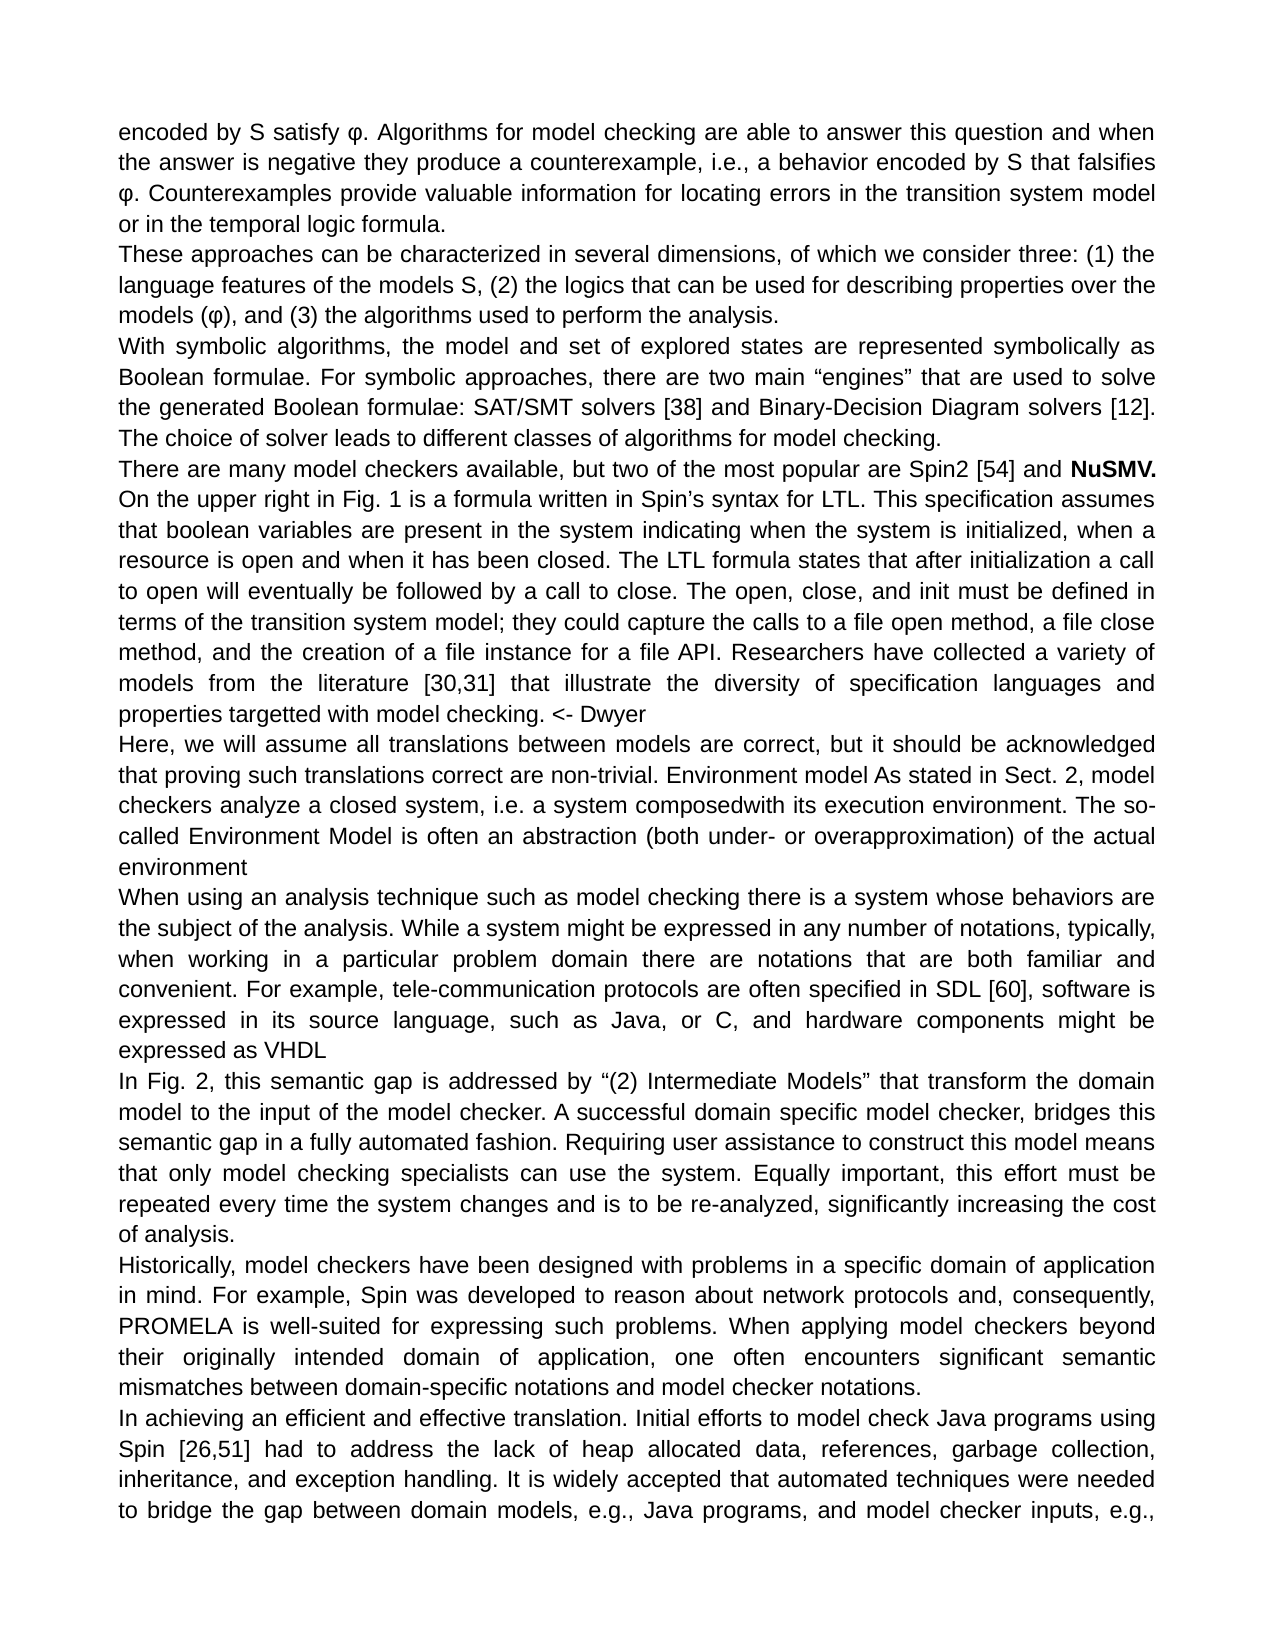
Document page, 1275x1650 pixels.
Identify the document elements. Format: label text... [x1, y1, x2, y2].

text In achieving an efficient and effective translation. Initial efforts to model check Java programs using Spin [26,51] had to address the lack of heap allocated data, references, garbage collection, inheritance, and exception handling. It is widely accepted that automated techniques were needed to bridge the gap between domain models, e.g., Java programs, and model checker inputs, e.g., [118, 1404, 1157, 1523]
text When using an analysis technique such as model checking there is a system whose behaviors are the subject of the analysis. While a system might be expressed in any number of notations, typically, when working in a particular problem domain there are notations that are both familiar and convenient. For example, tele-communication protocols are often specified in SDL [60], software is expressed in its source language, such as Java, or C, and hardware components might be expressed as VHDL [118, 884, 1157, 1064]
text There are many model checkers available, but two of the most popular are Spin2 [54] and NuSMV. On the upper right in Fig. 1 is a formula written in Spin’s syntax for LTL. This specification assumes that boolean variables are present in the system indicating when the system is initialized, when a resource is open and when it has been closed. The LTL formula states that after initialization a call to open will eventually be followed by a call to close. The open, close, and init must be defined in terms of the transition system model; they could capture the calls to a file open method, a file close method, and the creation of a file instance for a file API. Researchers have collected a variety of models from the literature [30,31] that illustrate the diversity of specification languages and properties targetted with model checking. <- Dwyer [118, 455, 1157, 727]
text Here, we will assume all translations between models are correct, but it should be acknowledged that proving such translations correct are non-trivial. Environment model As stated in Sect. 2, model checkers analyze a closed system, i.e. a system composedwith its execution environment. The so-called Environment Model is often an abstraction (both under- or overapproximation) of the actual environment [118, 731, 1157, 880]
text With symbolic algorithms, the model and set of explored states are represented symbolically as Boolean formulae. For symbolic approaches, there are two main “engines” that are used to solve the generated Boolean formulae: SAT/SMT solvers [38] and Binary-Decision Diagram solvers [12]. The choice of solver leads to different classes of algorithms for model checking. [118, 332, 1157, 451]
text Historically, model checkers have been designed with problems in a specific domain of application in mind. For example, Spin was developed to reason about network protocols and, consequently, PROMELA is well-suited for expressing such problems. When applying model checkers beyond their originally intended domain of application, one often encounters significant semantic mismatches between domain-specific notations and model checker notations. [118, 1251, 1157, 1401]
text These approaches can be characterized in several dimensions, of which we consider three: (1) the language features of the models S, (2) the logics that can be used for describing properties over the models (φ), and (3) the algorithms used to perform the analysis. [118, 241, 1157, 329]
text In Fig. 2, this semantic gap is addressed by “(2) Intermediate Models” that transform the domain model to the input of the model checker. A successful domain specific model checker, bridges this semantic gap in a fully automated fashion. Requiring user assistance to construct this model means that only model checking specialists can use the system. Equally important, this effort must be repeated every time the system changes and is to be re-analyzed, significantly increasing the cost of analysis. [118, 1067, 1157, 1247]
text encoded by S satisfy φ. Algorithms for model checking are able to answer this question and when the answer is negative they produce a counterexample, i.e., a behavior encoded by S that falsifies φ. Counterexamples provide valuable information for locating errors in the transition system model or in the temporal logic formula. [118, 118, 1157, 237]
